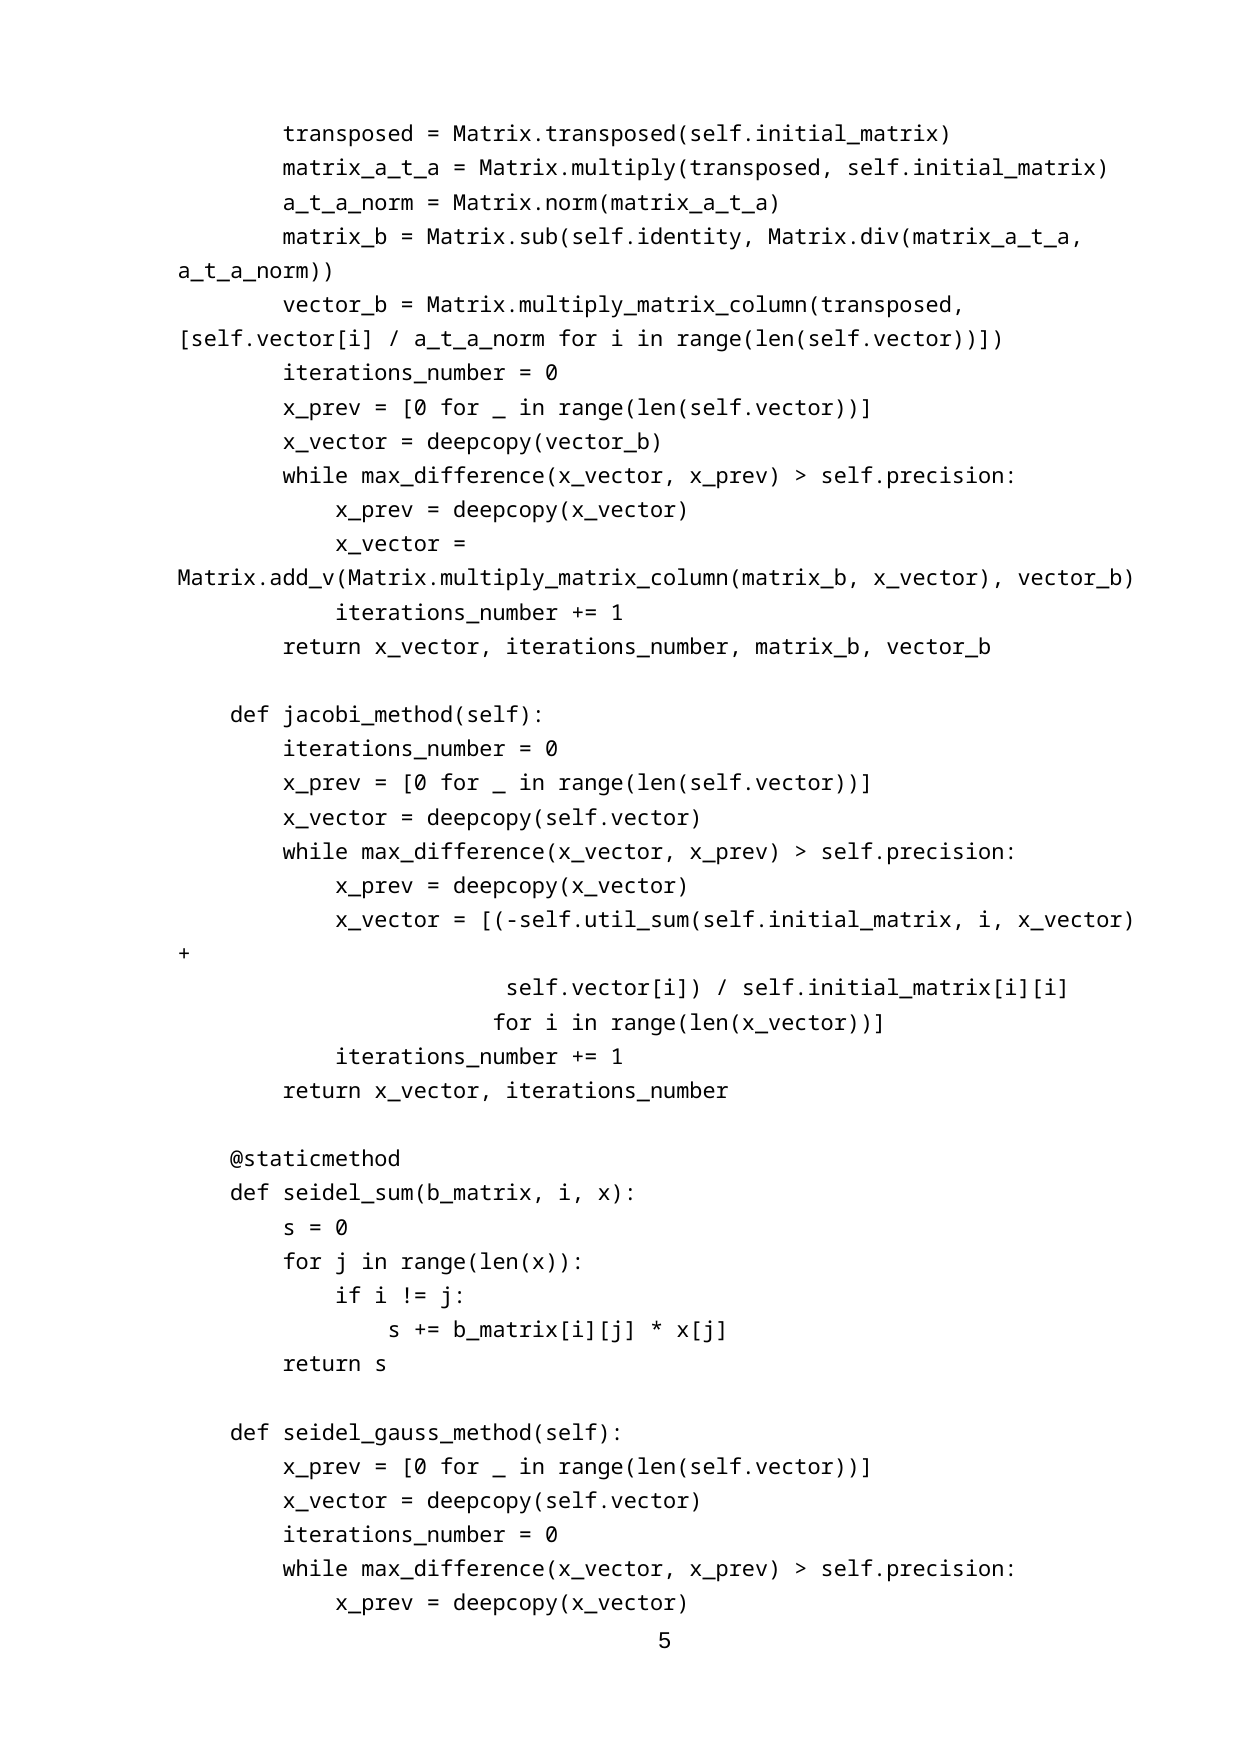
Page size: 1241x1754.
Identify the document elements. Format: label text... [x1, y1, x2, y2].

text transposed = Matrix.transposed(self.initial_matrix) matrix_a_t_a = Matrix.multiply(transposed, self.initial_matrix) a_t_a_norm = Matrix.norm(matrix_a_t_a) matrix_b = Matrix.sub(self.identity, Matrix.div(matrix_a_t_a, a_t_a_norm)) vector_b = Matrix.multiply_matrix_column(transposed, [self.vector[i] / a_t_a_norm for i in range(len(self.vector))]) iterations_number = 0 x_prev = [0 for _ in range(len(self.vector))] x_vector = deepcopy(vector_b) while max_difference(x_vector, x_prev) > self.precision: x_prev = deepcopy(x_vector) x_vector = Matrix.add_v(Matrix.multiply_matrix_column(matrix_b, x_vector), vector_b) iterations_number += 1 return x_vector, iterations_number, matrix_b, vector_b def jacobi_method(self): iterations_number = 0 x_prev = [0 for _ in range(len(self.vector))] x_vector = deepcopy(self.vector) while max_difference(x_vector, x_prev) > self.precision: x_prev = deepcopy(x_vector) x_vector = [(-self.util_sum(self.initial_matrix, i, x_vector) + self.vector[i]) / self.initial_matrix[i][i] for i in range(len(x_vector))] iterations_number += 1 return x_vector, iterations_number @staticmethod def seidel_sum(b_matrix, i, x): s = 0 for j in range(len(x)): if i != j: s += b_matrix[i][j] * x[j] return s def seidel_gauss_method(self): x_prev = [0 for _ in range(len(self.vector))] x_vector = deepcopy(self.vector) iterations_number = 0 while max_difference(x_vector, x_prev) > self.precision: x_prev = deepcopy(x_vector) [177, 118, 1152, 1617]
